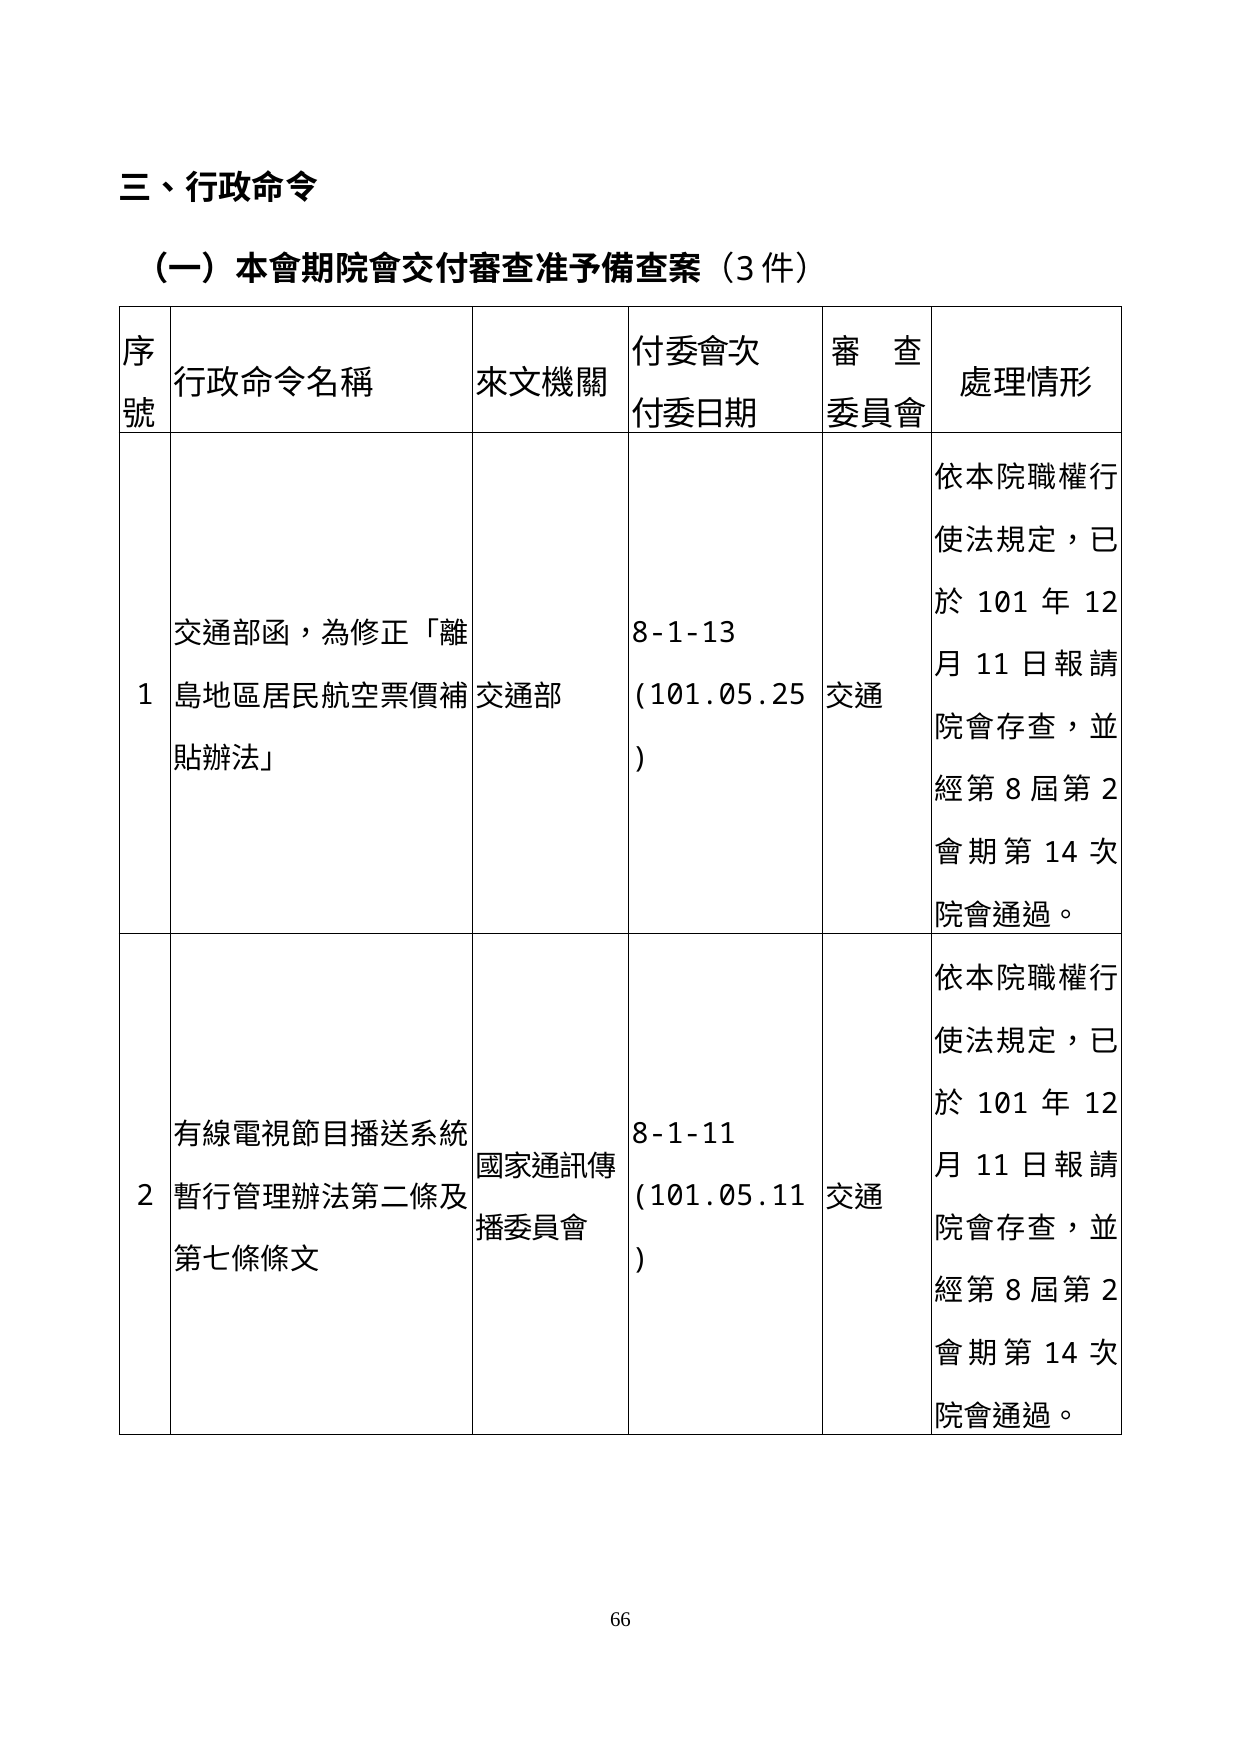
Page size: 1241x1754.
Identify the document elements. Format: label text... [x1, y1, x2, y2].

table_cell 國家通訊傳播委員會 [473, 934, 628, 1434]
table_cell 8-1-11 (101.05.11) [629, 934, 822, 1434]
table_cell 交通部 [473, 433, 628, 933]
table_cell 有線電視節目播送系統暫行管理辦法第二條及第七條條文 [171, 934, 472, 1434]
table_cell 2 [120, 934, 170, 1434]
table_header 來文機關 [473, 307, 628, 432]
table_header 付委會次 付委日期 [629, 307, 822, 432]
table_cell 交通部函，為修正「離島地區居民航空票價補貼辦法」 [171, 433, 472, 933]
table_cell 1 [120, 433, 170, 933]
table_cell 交通 [823, 433, 931, 933]
table_cell 依本院職權行使法規定，已於101年12月11日報請院會存查，並經第8屆第2會期第14次院會通過。 [932, 433, 1121, 933]
text （一）本會期院會交付審查准予備查案（3件） [118, 225, 1122, 287]
table_header 審 查 委員會 [823, 307, 931, 432]
table_header 處理情形 [932, 307, 1121, 432]
table_cell 交通 [823, 934, 931, 1434]
table_header 序號 [120, 307, 170, 432]
table_cell 依本院職權行使法規定，已於101年12月11日報請院會存查，並經第8屆第2會期第14次院會通過。 [932, 934, 1121, 1434]
table_header 行政命令名稱 [171, 307, 472, 432]
text 三、行政命令 [118, 143, 1122, 206]
table_cell 8-1-13 (101.05.25) [629, 433, 822, 933]
